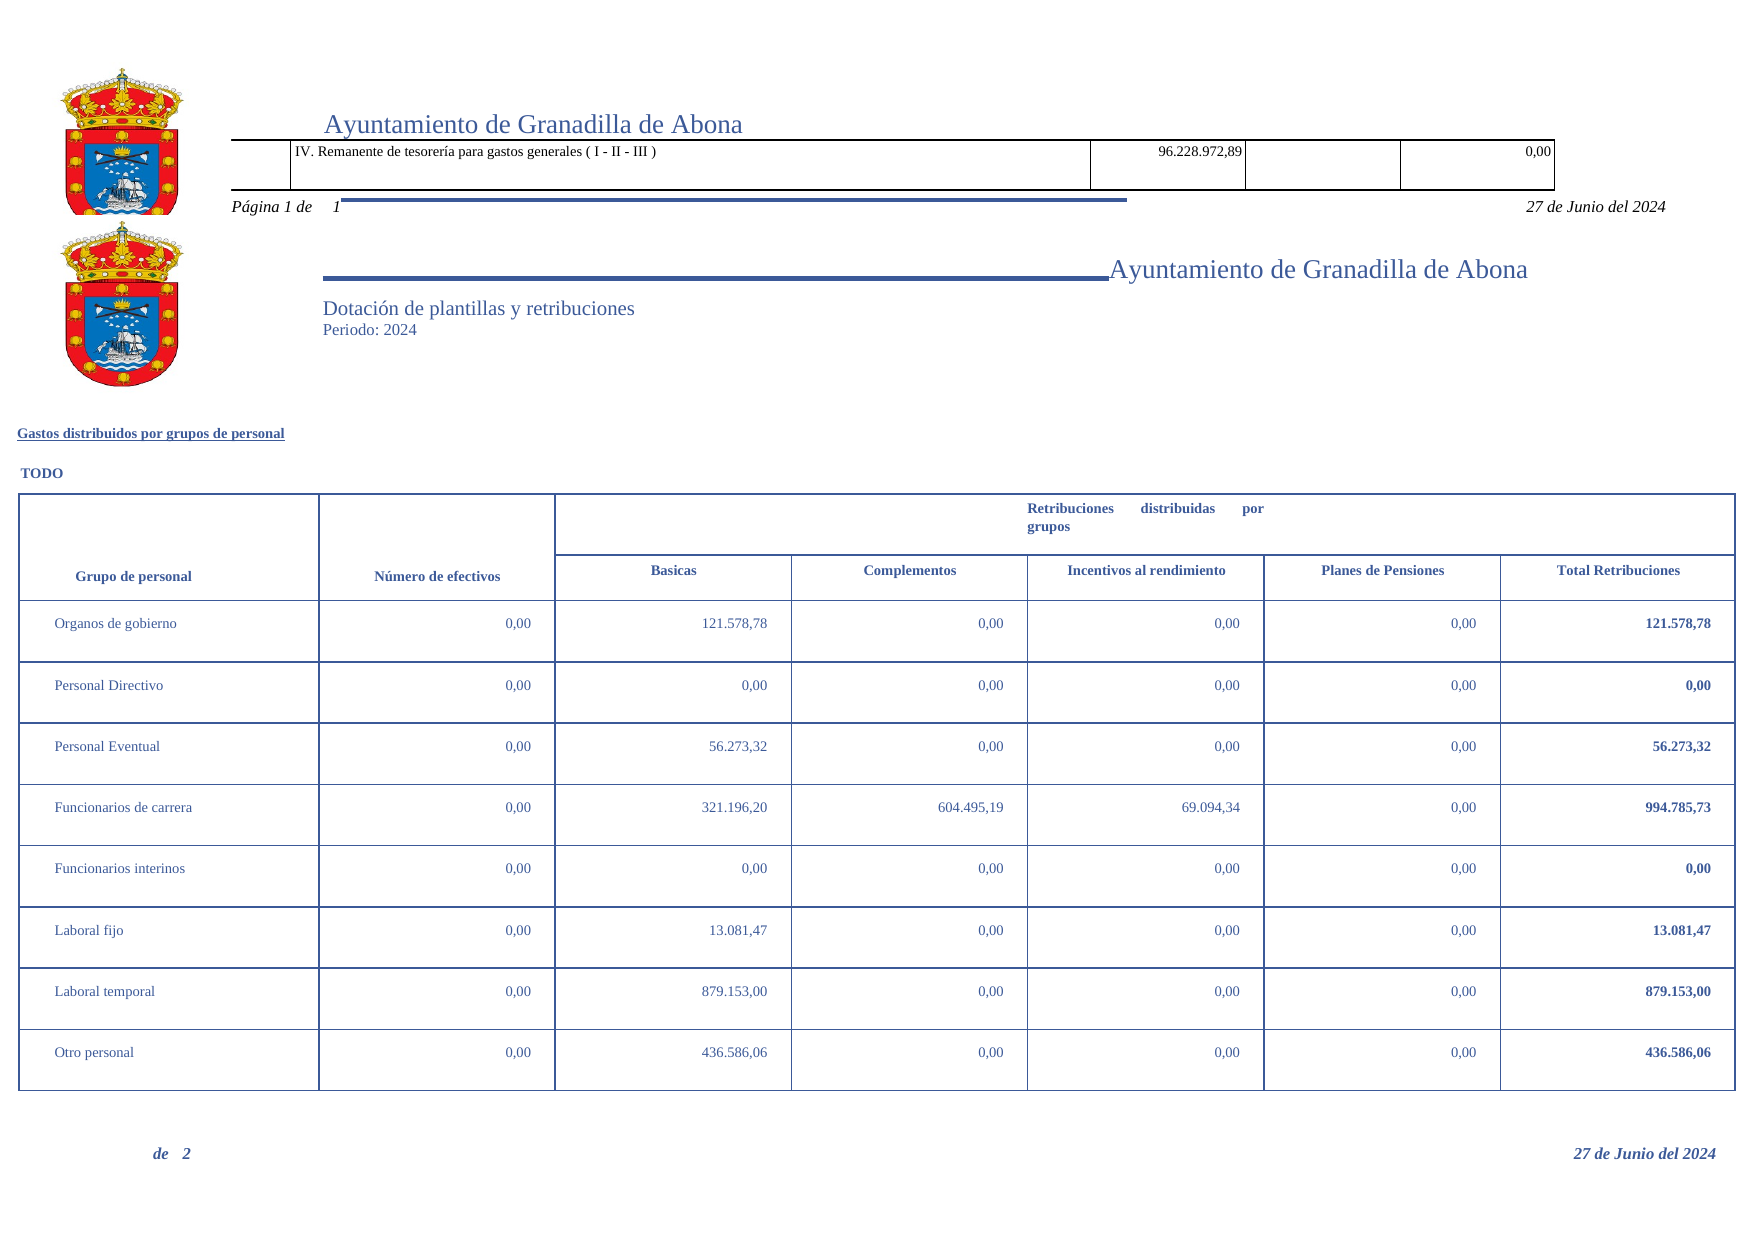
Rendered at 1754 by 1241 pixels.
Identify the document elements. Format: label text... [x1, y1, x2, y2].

table_cell [232, 141, 290, 189]
table_cell 0,00 [792, 969, 1027, 1028]
table_cell 0,00 [792, 1030, 1027, 1090]
table_cell 0,00 [1265, 785, 1500, 845]
table_header [282, 495, 318, 600]
table_cell 0,00 [320, 724, 554, 783]
table_cell 0,00 [320, 908, 554, 967]
table_cell [282, 908, 318, 967]
table_cell 121.578,78 [556, 601, 791, 661]
table_cell Incentivos al rendimiento [1028, 556, 1263, 600]
table_cell 0,00 [556, 846, 791, 906]
table_cell [282, 846, 318, 906]
table_cell 0,00 [792, 846, 1027, 906]
table_cell 121.578,78 [1501, 601, 1734, 661]
table_cell 0,00 [320, 1030, 554, 1090]
table_cell [1091, 141, 1151, 189]
subtitle Ayuntamiento de Granadilla de Abona [232, 254, 1733, 285]
table_cell [1246, 141, 1400, 189]
table_cell 0,00 [1265, 1030, 1500, 1090]
table_cell 0,00 [320, 969, 554, 1028]
table_cell 0,00 [1501, 846, 1734, 906]
table_cell Otro personal [20, 1030, 282, 1090]
table_cell Personal Eventual [20, 724, 282, 783]
subtitle Dotación de plantillas y retribuciones Periodo: 2024 [323, 296, 692, 339]
table_cell 56.273,32 [556, 724, 791, 783]
table_cell 0,00 [1028, 969, 1263, 1028]
table_cell [935, 141, 1090, 189]
table_header [556, 495, 791, 554]
table_cell 0,00 [792, 908, 1027, 967]
table_cell 994.785,73 [1501, 785, 1734, 845]
text TODO [20, 464, 1733, 481]
table_cell 13.081,47 [1501, 908, 1734, 967]
table_cell 13.081,47 [556, 908, 791, 967]
table_header [791, 495, 1028, 554]
table_cell 436.586,06 [556, 1030, 791, 1090]
table_cell 604.495,19 [792, 785, 1027, 845]
table_cell Basicas [556, 556, 791, 600]
table_cell 0,00 [792, 724, 1027, 783]
table_cell 0,00 [792, 601, 1027, 661]
table_cell [282, 1030, 318, 1090]
table_cell Funcionarios interinos [20, 846, 282, 906]
table_cell 0,00 [1265, 724, 1500, 783]
table_cell 0,00 [1028, 846, 1263, 906]
table_header Número de efectivos [320, 495, 554, 600]
table_cell Laboral temporal [20, 969, 282, 1028]
table_cell 0,00 [1028, 1030, 1263, 1090]
table_cell Laboral fijo [20, 908, 282, 967]
table_cell 0,00 [1265, 969, 1500, 1028]
table_cell [282, 601, 318, 661]
table_header [1264, 495, 1500, 554]
table_cell 0,00 [1265, 663, 1500, 722]
table_cell 0,00 [556, 663, 791, 722]
table_cell 96.228.972,89 [1151, 141, 1245, 189]
text Gastos distribuidos por grupos de personal [17, 425, 1733, 442]
table_cell 0,00 [1265, 908, 1500, 967]
table_cell IV. Remanente de tesorería para gastos generales ( I - II - III ) [291, 141, 935, 189]
table_cell 0,00 [1028, 601, 1263, 661]
table_cell 436.586,06 [1501, 1030, 1734, 1090]
table_cell [282, 969, 318, 1028]
text Página 1 de 1 27 de Junio del 2024 [232, 191, 1733, 218]
table_cell Personal Directivo [20, 663, 282, 722]
table_cell 0,00 [1401, 141, 1554, 189]
table_cell [282, 785, 318, 845]
table_header [1500, 495, 1734, 554]
table_cell 0,00 [1028, 663, 1263, 722]
table_cell 0,00 [1265, 846, 1500, 906]
table_cell Funcionarios de carrera [20, 785, 282, 845]
table_cell 0,00 [320, 601, 554, 661]
table_cell 0,00 [1028, 724, 1263, 783]
table_cell 0,00 [792, 663, 1027, 722]
table_cell Organos de gobierno [20, 601, 282, 661]
table_cell [282, 724, 318, 783]
table_cell Complementos [792, 556, 1027, 600]
table_cell 0,00 [320, 663, 554, 722]
table_cell 0,00 [1265, 601, 1500, 661]
table_cell 69.094,34 [1028, 785, 1263, 845]
table_header Grupo de personal [20, 495, 282, 600]
table_cell 56.273,32 [1501, 724, 1734, 783]
table_header Retribuciones distribuidas por grupos [1028, 495, 1264, 554]
table_cell 879.153,00 [556, 969, 791, 1028]
table_cell 0,00 [1028, 908, 1263, 967]
table_cell 321.196,20 [556, 785, 791, 845]
table_cell Total Retribuciones [1501, 556, 1734, 600]
table_cell Planes de Pensiones [1265, 556, 1500, 600]
table_cell 879.153,00 [1501, 969, 1734, 1028]
table_cell [282, 663, 318, 722]
table_cell 0,00 [1501, 663, 1734, 722]
table_cell 0,00 [320, 846, 554, 906]
table_cell 0,00 [320, 785, 554, 845]
